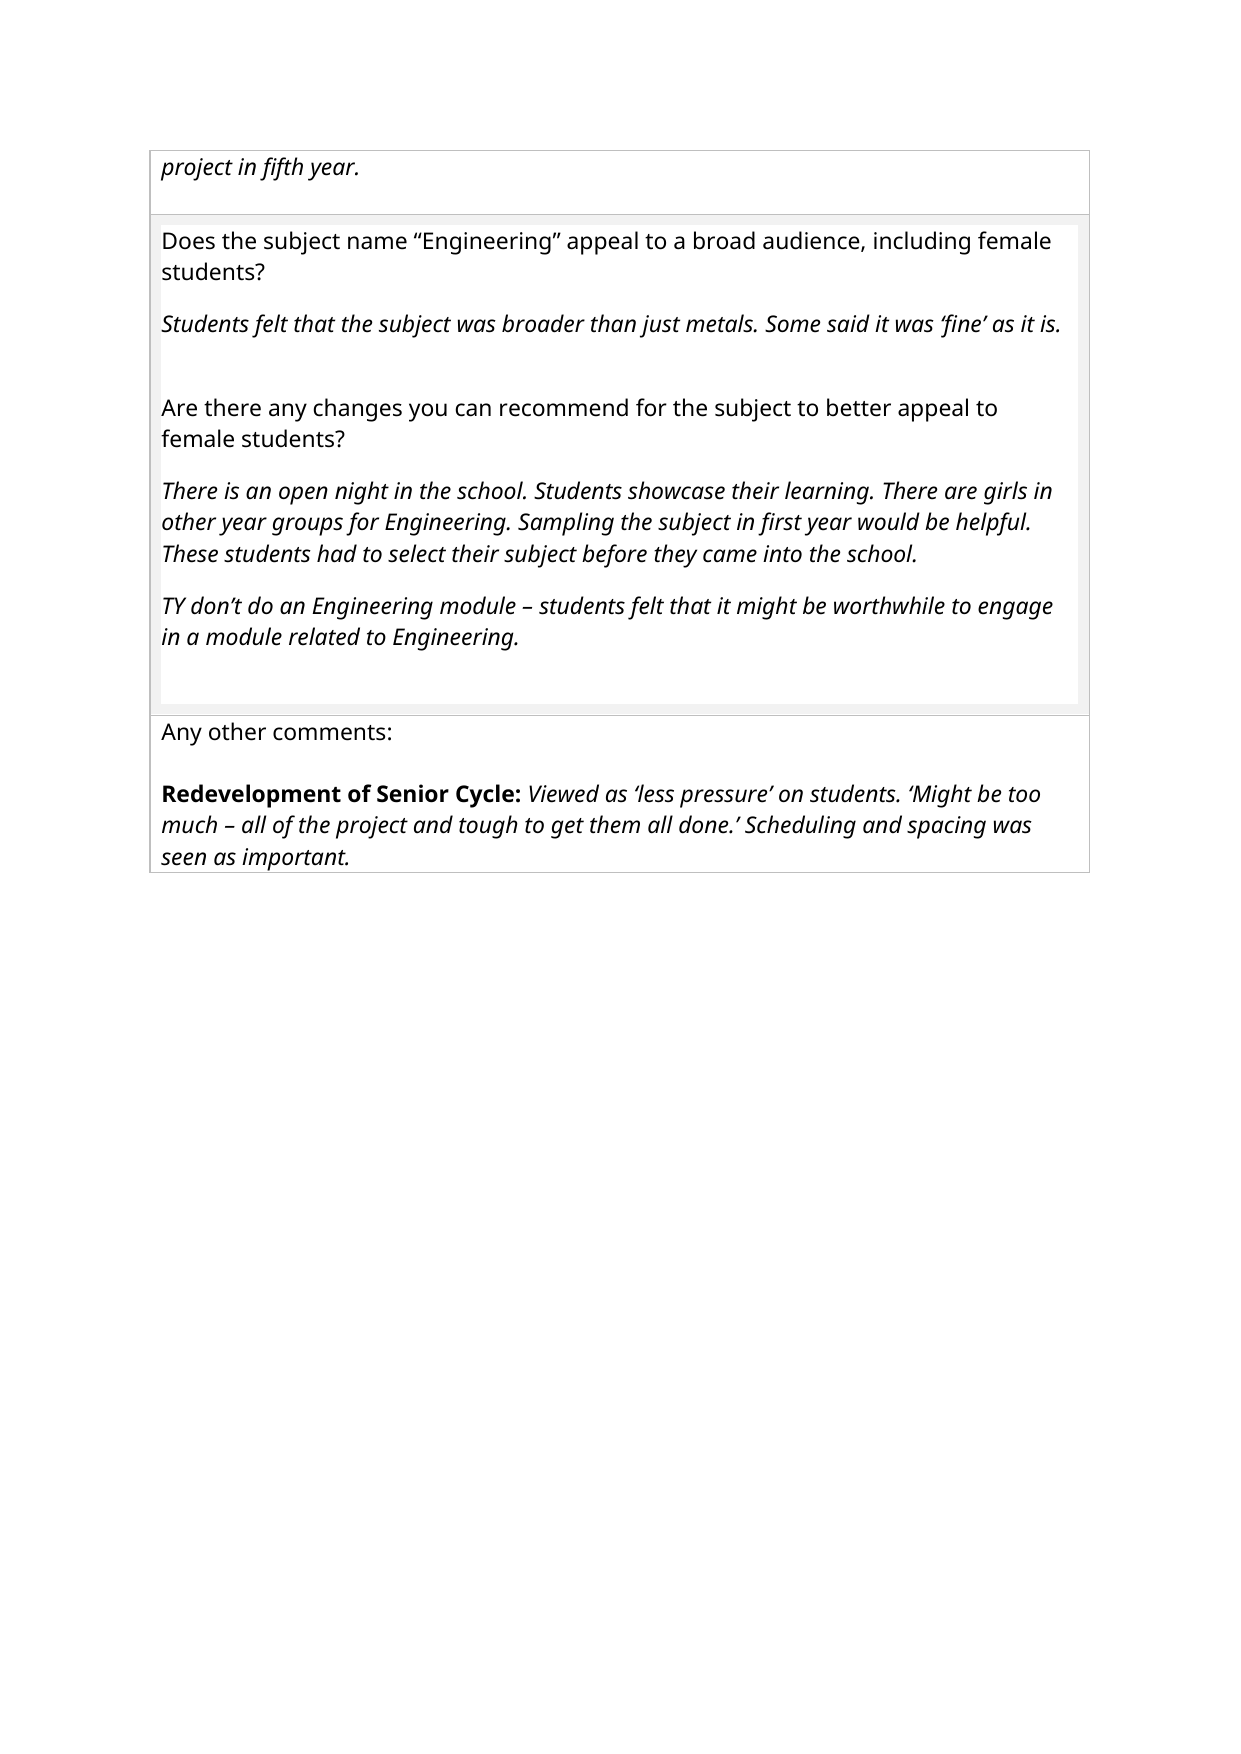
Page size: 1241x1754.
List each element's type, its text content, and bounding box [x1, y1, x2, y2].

table_cell project in fifth year. [151, 151, 1089, 213]
table_cell Does the subject name “Engineering” appeal to a broad audience, including female students? Students felt that the subject was broader than just metals. Some said it was ‘fine’ as it is. Are there any changes you can recommend for the subject to better appeal to female students? There is an open night in the school. Students showcase their learning. There are girls in other year groups for Engineering. Sampling the subject in first year would be helpful. These students had to select their subject before they came into the school. TY don’t do an Engineering module – students felt that it might be worthwhile to engage in a module related to Engineering. [151, 215, 1089, 714]
table_cell Any other comments: Redevelopment of Senior Cycle: Viewed as ‘less pressure’ on students. ‘Might be too much – all of the project and tough to get them all done.’ Scheduling and spacing was seen as important. [151, 716, 1089, 872]
